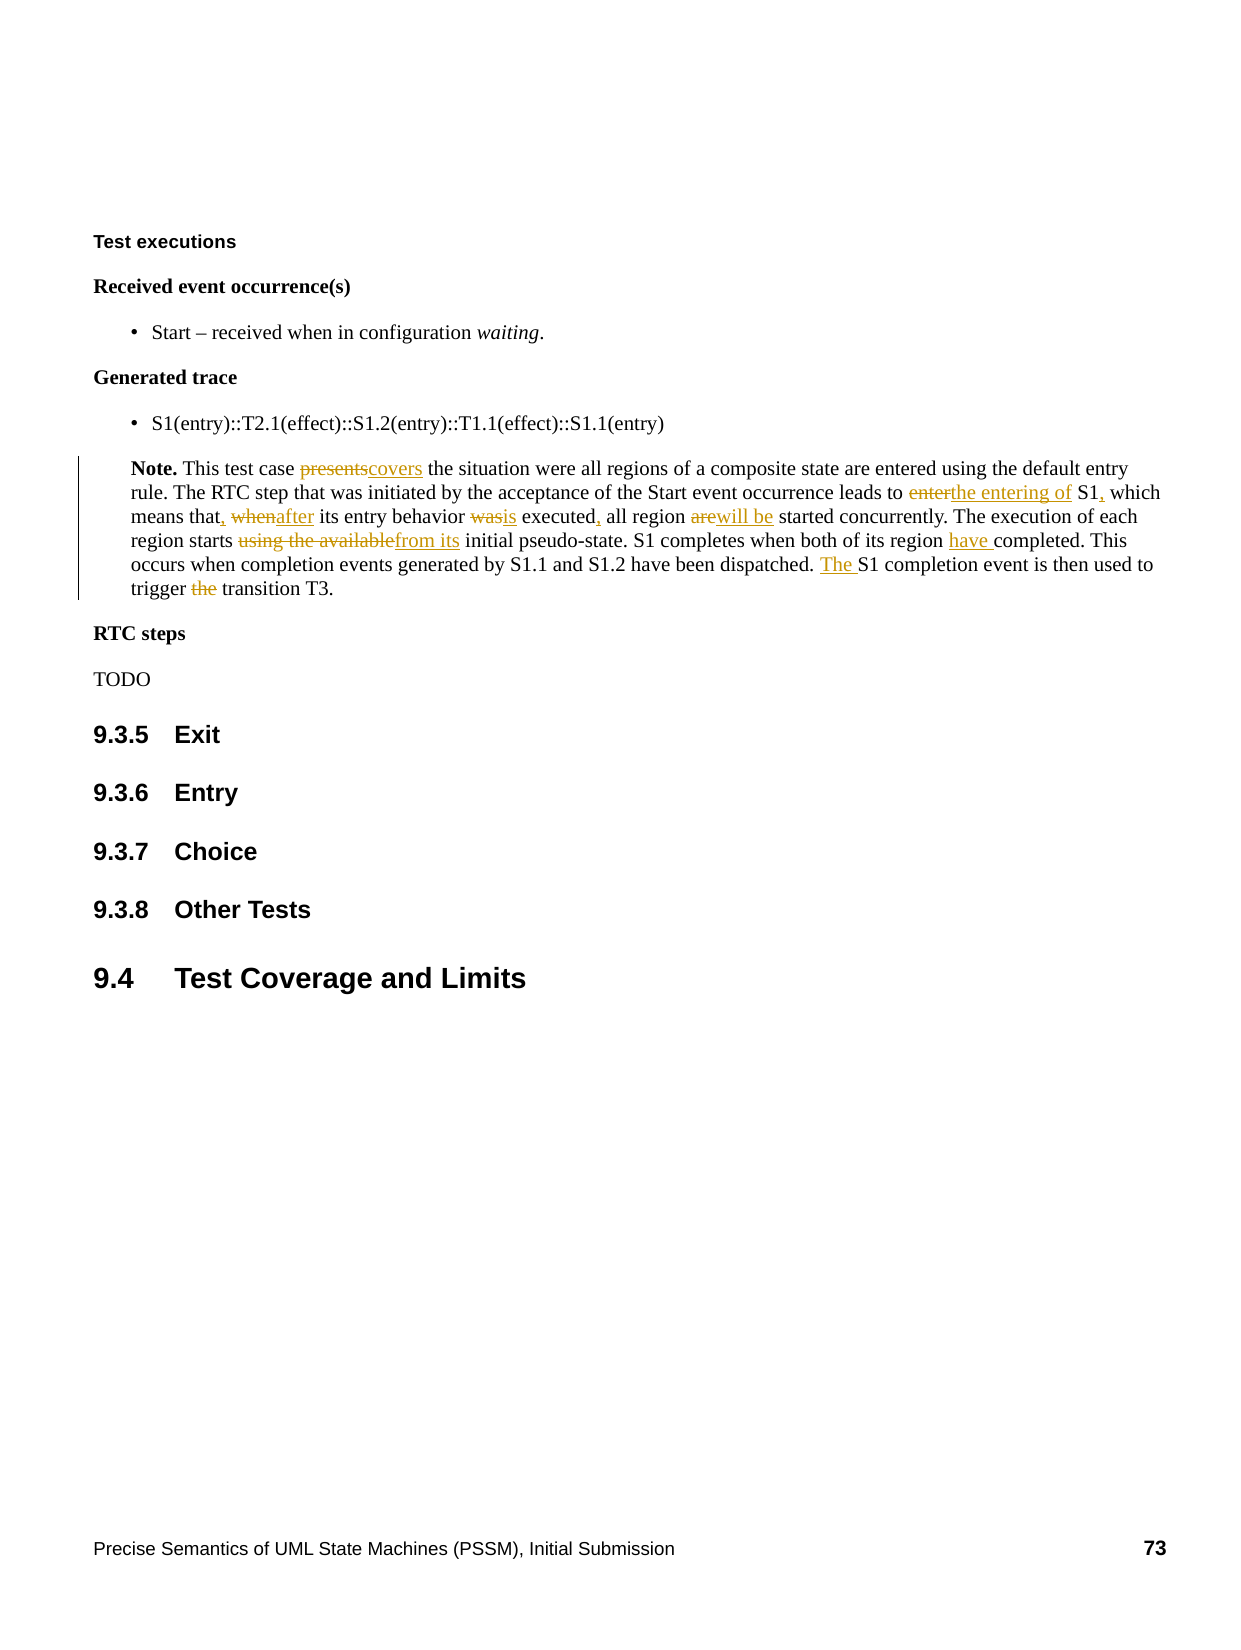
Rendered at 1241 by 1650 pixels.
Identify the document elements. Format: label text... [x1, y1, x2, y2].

list S1(entry)::T2.1(effect)::S1.2(entry)::T1.1(effect)::S1.1(entry) [131, 410, 1164, 435]
subtitle Choice [93, 836, 1164, 866]
subtitle Exit [93, 720, 1164, 749]
list Start – received when in configuration waiting. [131, 319, 1164, 344]
text Note. This test case covers the situation were all regions of a composite state are entered using the default entry rule. The RTC step that was initiated by the acceptance of the Start event occurrence leads to the entering of S1, which means that, after its entry behavior is executed, all region will be started concurrently. The execution of each region starts from its initial pseudo-state. S1 completes when both of its region have completed. This occurs when completion events generated by S1.1 and S1.2 have been dispatched. The S1 completion event is then used to trigger transition T3. [131, 456, 1164, 600]
text Received event occurrence(s) [93, 274, 1164, 298]
text RTC steps [93, 621, 1164, 645]
subtitle Test Coverage and Limits [93, 959, 1164, 995]
subtitle Test executions [93, 231, 1164, 253]
text Generated trace [93, 365, 1164, 389]
text TODO [93, 666, 1164, 691]
subtitle Entry [93, 778, 1164, 807]
subtitle Other Tests [93, 895, 1164, 924]
